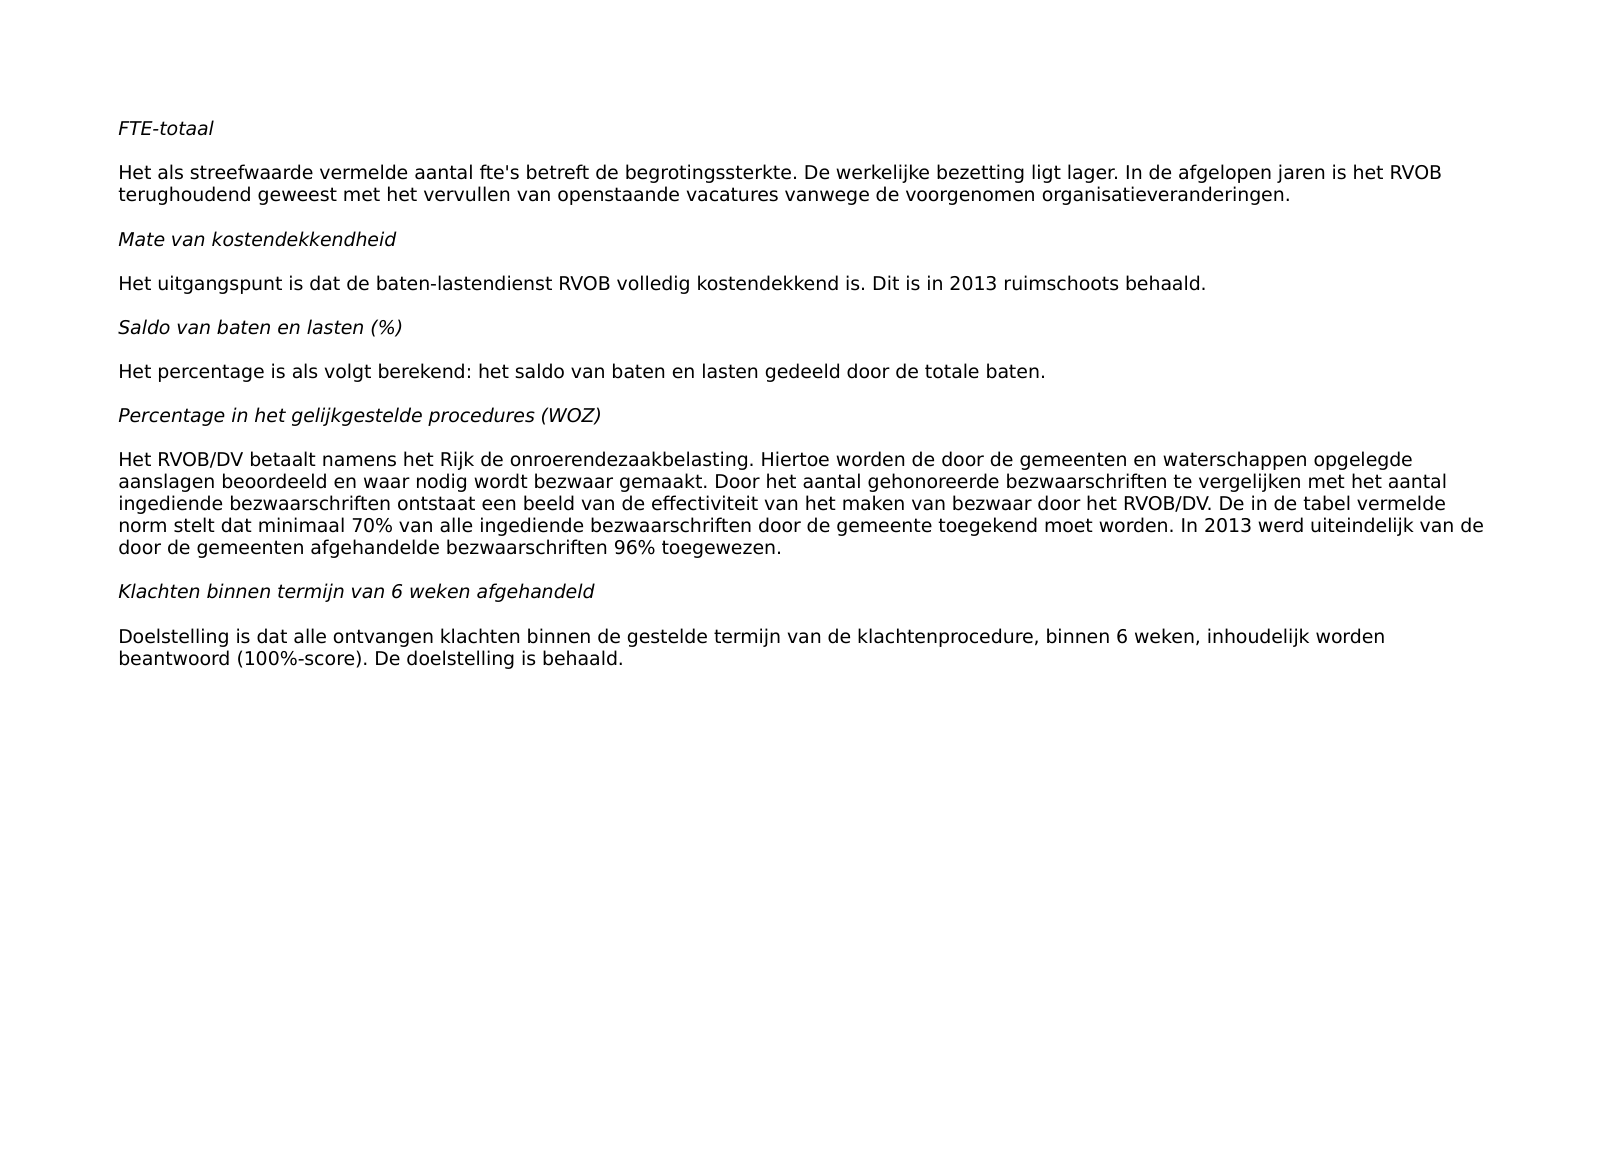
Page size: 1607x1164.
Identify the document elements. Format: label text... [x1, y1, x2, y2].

subtitle Percentage in het gelijkgestelde procedures (WOZ) [118, 405, 1488, 427]
text Het als streefwaarde vermelde aantal fte's betreft de begrotingssterkte. De werkelijke bezetting ligt lager. In de afgelopen jaren is het RVOB terughoudend geweest met het vervullen van openstaande vacatures vanwege de voorgenomen organisatieveranderingen. [118, 162, 1488, 206]
text Het percentage is als volgt berekend: het saldo van baten en lasten gedeeld door de totale baten. [118, 361, 1488, 383]
text Het uitgangspunt is dat de baten-lastendienst RVOB volledig kostendekkend is. Dit is in 2013 ruimschoots behaald. [118, 273, 1488, 294]
subtitle Mate van kostendekkendheid [118, 228, 1488, 250]
text Doelstelling is dat alle ontvangen klachten binnen de gestelde termijn van de klachtenprocedure, binnen 6 weken, inhoudelijk worden beantwoord (100%-score). De doelstelling is behaald. [118, 626, 1488, 669]
subtitle Saldo van baten en lasten (%) [118, 317, 1488, 339]
text Het RVOB/DV betaalt namens het Rijk de onroerendezaakbelasting. Hiertoe worden de door de gemeenten en waterschappen opgelegde aanslagen beoordeeld en waar nodig wordt bezwaar gemaakt. Door het aantal gehonoreerde bezwaarschriften te vergelijken met het aantal ingediende bezwaarschriften ontstaat een beeld van de effectiviteit van het maken van bezwaar door het RVOB/DV. De in de tabel vermelde norm stelt dat minimaal 70% van alle ingediende bezwaarschriften door de gemeente toegekend moet worden. In 2013 werd uiteindelijk van de door de gemeenten afgehandelde bezwaarschriften 96% toegewezen. [118, 449, 1488, 559]
subtitle Klachten binnen termijn van 6 weken afgehandeld [118, 581, 1488, 603]
subtitle FTE-totaal [118, 118, 1488, 140]
